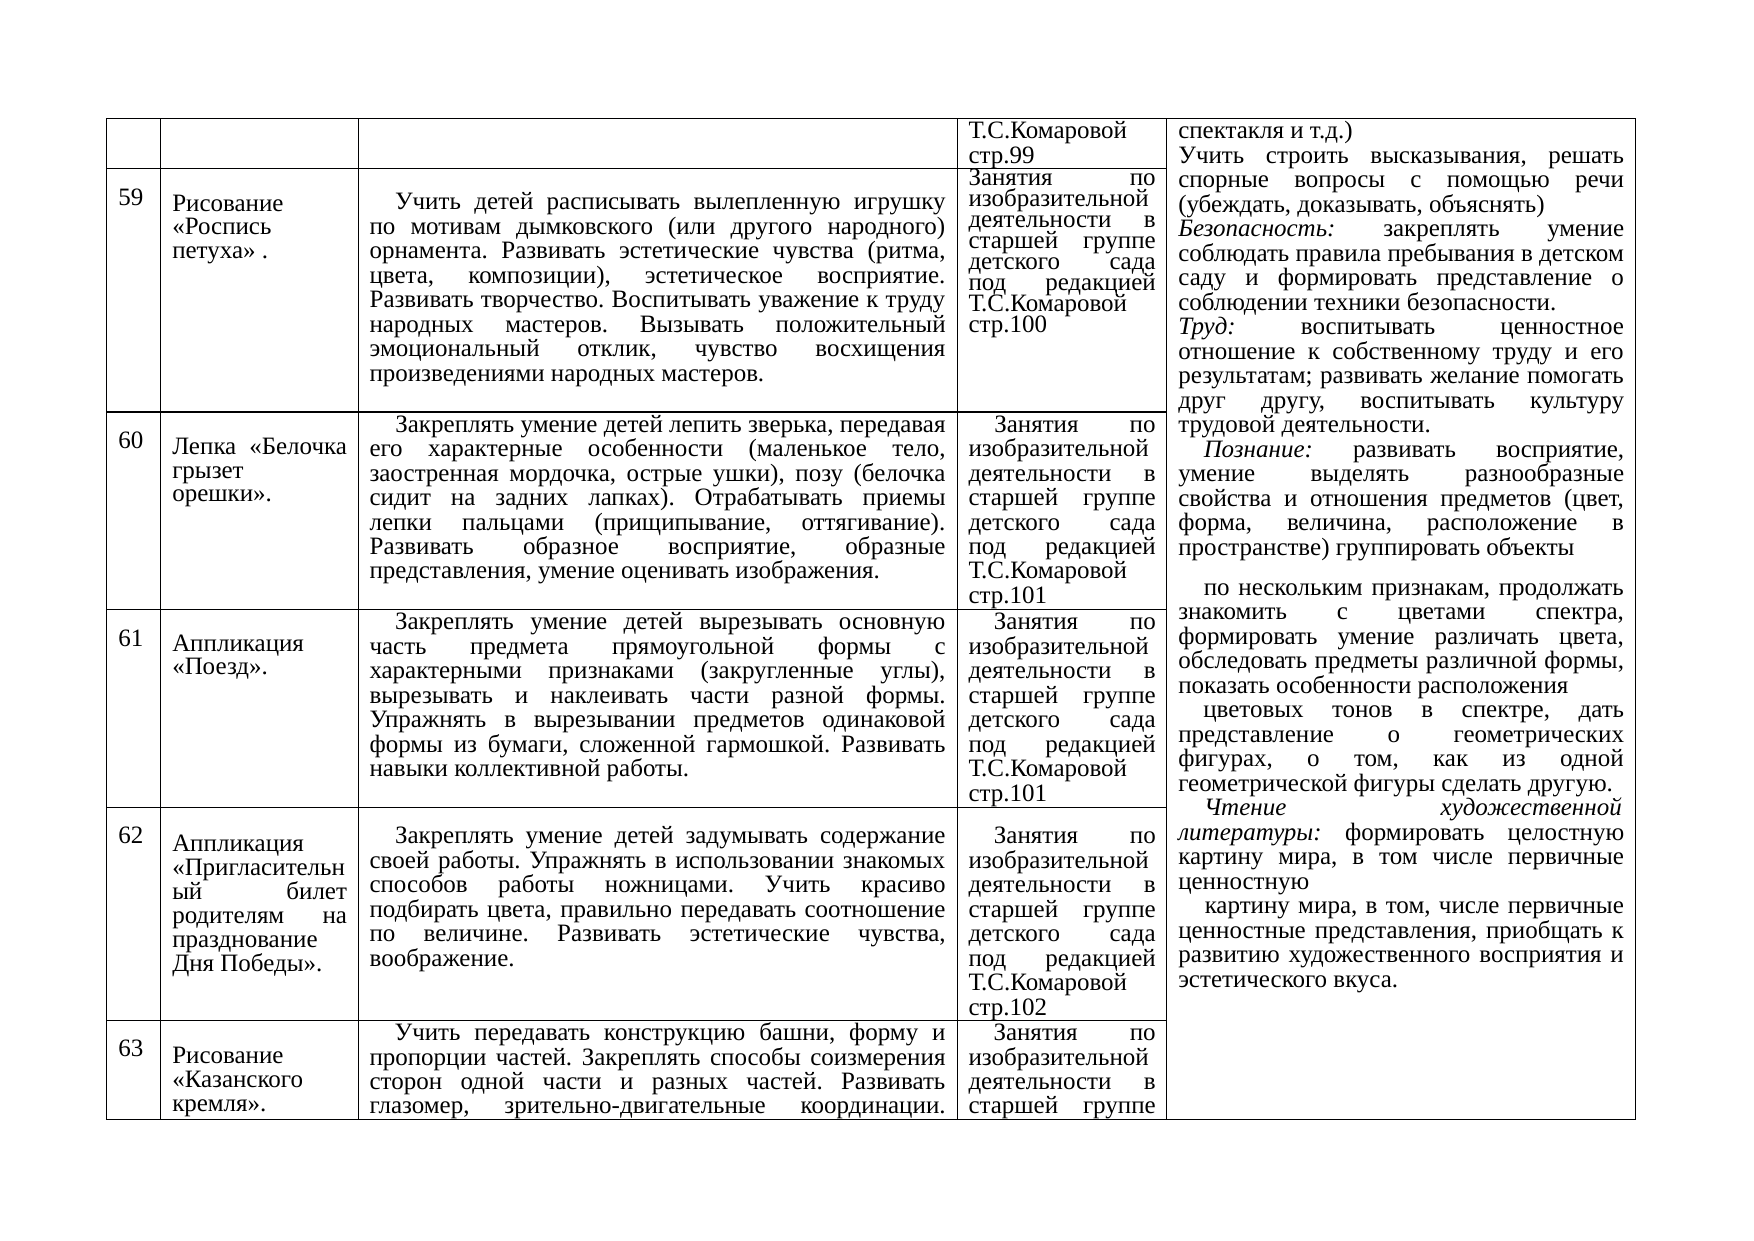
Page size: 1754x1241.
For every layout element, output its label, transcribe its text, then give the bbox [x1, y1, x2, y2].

table_cell 61 [107, 610, 160, 807]
table_cell Учить детей расписывать вылепленную игрушку по мотивам дымковского (или другого народного) орнамента. Развивать эстетические чувства (ритма, цвета, композиции), эстетическое восприятие. Развивать творчество. Воспитывать уважение к труду народных мастеров. Вызывать положительный эмоциональный отклик, чувство восхищения произведениями народных мастеров. [359, 169, 957, 411]
table_cell Т.С.Комаровой стр.99 [958, 119, 1166, 168]
table_cell [161, 119, 358, 168]
table_cell Рисование «Казанского кремля». [161, 1021, 358, 1119]
table_cell Занятия по изобразительной деятельности в старшей группе детского сада под редакцией Т.С.Комаровой стр.102 [958, 808, 1166, 1020]
table_cell Занятия по изобразительной деятельности в старшей группе детского сада под редакцией Т.С.Комаровой стр.101 [958, 610, 1166, 807]
table_cell Учить передавать конструкцию башни, форму и пропорции частей. Закреплять способы соизмерения сторон одной части и разных частей. Развивать глазомер, зрительно-двигательные координации. [359, 1021, 957, 1119]
table_cell Аппликация «Пригласительный билет родителям на празднование Дня Победы». [161, 808, 358, 1020]
table_cell Рисование «Роспись петуха» . [161, 169, 358, 411]
table_cell спектакля и т.д.) Учить строить высказывания, решать спорные вопросы с помощью речи (убеждать, доказывать, объяснять) Безопасность: закреплять умение соблюдать правила пребывания в детском саду и формировать представление о соблюдении техники безопасности. Труд: воспитывать ценностное отношение к собственному труду и его результатам; развивать желание помогать друг другу, воспитывать культуру трудовой деятельности. Познание: развивать восприятие, умение выделять разнообразные свойства и отношения предметов (цвет, форма, величина, расположение в пространстве) группировать объекты по нескольким признакам, продолжать знакомить с цветами спектра, формировать умение различать цвета, обследовать предметы различной формы, показать особенности расположения цветовых тонов в спектре, дать представление о геометрических фигурах, о том, как из одной геометрической фигуры сделать другую. Чтение художественной литературы: формировать целостную картину мира, в том числе первичные ценностную картину мира, в том, числе первичные ценностные представления, приобщать к развитию художественного восприятия и эстетического вкуса. [1167, 119, 1635, 1119]
table_cell Аппликация «Поезд». [161, 610, 358, 807]
table_cell 60 [107, 413, 160, 609]
table_cell Закреплять умение детей вырезывать основную часть предмета прямоугольной формы с характерными признаками (закругленные углы), вырезывать и наклеивать части разной формы. Упражнять в вырезывании предметов одинаковой формы из бумаги, сложенной гармошкой. Развивать навыки коллективной работы. [359, 610, 957, 807]
table_cell 63 [107, 1021, 160, 1119]
table_cell 62 [107, 808, 160, 1020]
table_cell Закреплять умение детей задумывать содержание своей работы. Упражнять в использовании знакомых способов работы ножницами. Учить красиво подбирать цвета, правильно передавать соотношение по величине. Развивать эстетические чувства, воображение. [359, 808, 957, 1020]
table_cell Лепка «Белочка грызет орешки». [161, 413, 358, 609]
table_cell Закреплять умение детей лепить зверька, передавая его характерные особенности (маленькое тело, заостренная мордочка, острые ушки), позу (белочка сидит на задних лапках). Отрабатывать приемы лепки пальцами (прищипывание, оттягивание). Развивать образное восприятие, образные представления, умение оценивать изображения. [359, 413, 957, 609]
table_cell Занятия по изобразительной деятельности в старшей группе [958, 1021, 1166, 1119]
table_cell 59 [107, 169, 160, 411]
table_cell [359, 119, 957, 168]
table_cell [107, 119, 160, 168]
table_cell Занятия по изобразительной деятельности в старшей группе детского сада под редакцией Т.С.Комаровой стр.101 [958, 413, 1166, 609]
table_cell Занятия по изобразительной деятельности в старшей группе детского сада под редакцией Т.С.Комаровой стр.100 [958, 169, 1166, 411]
